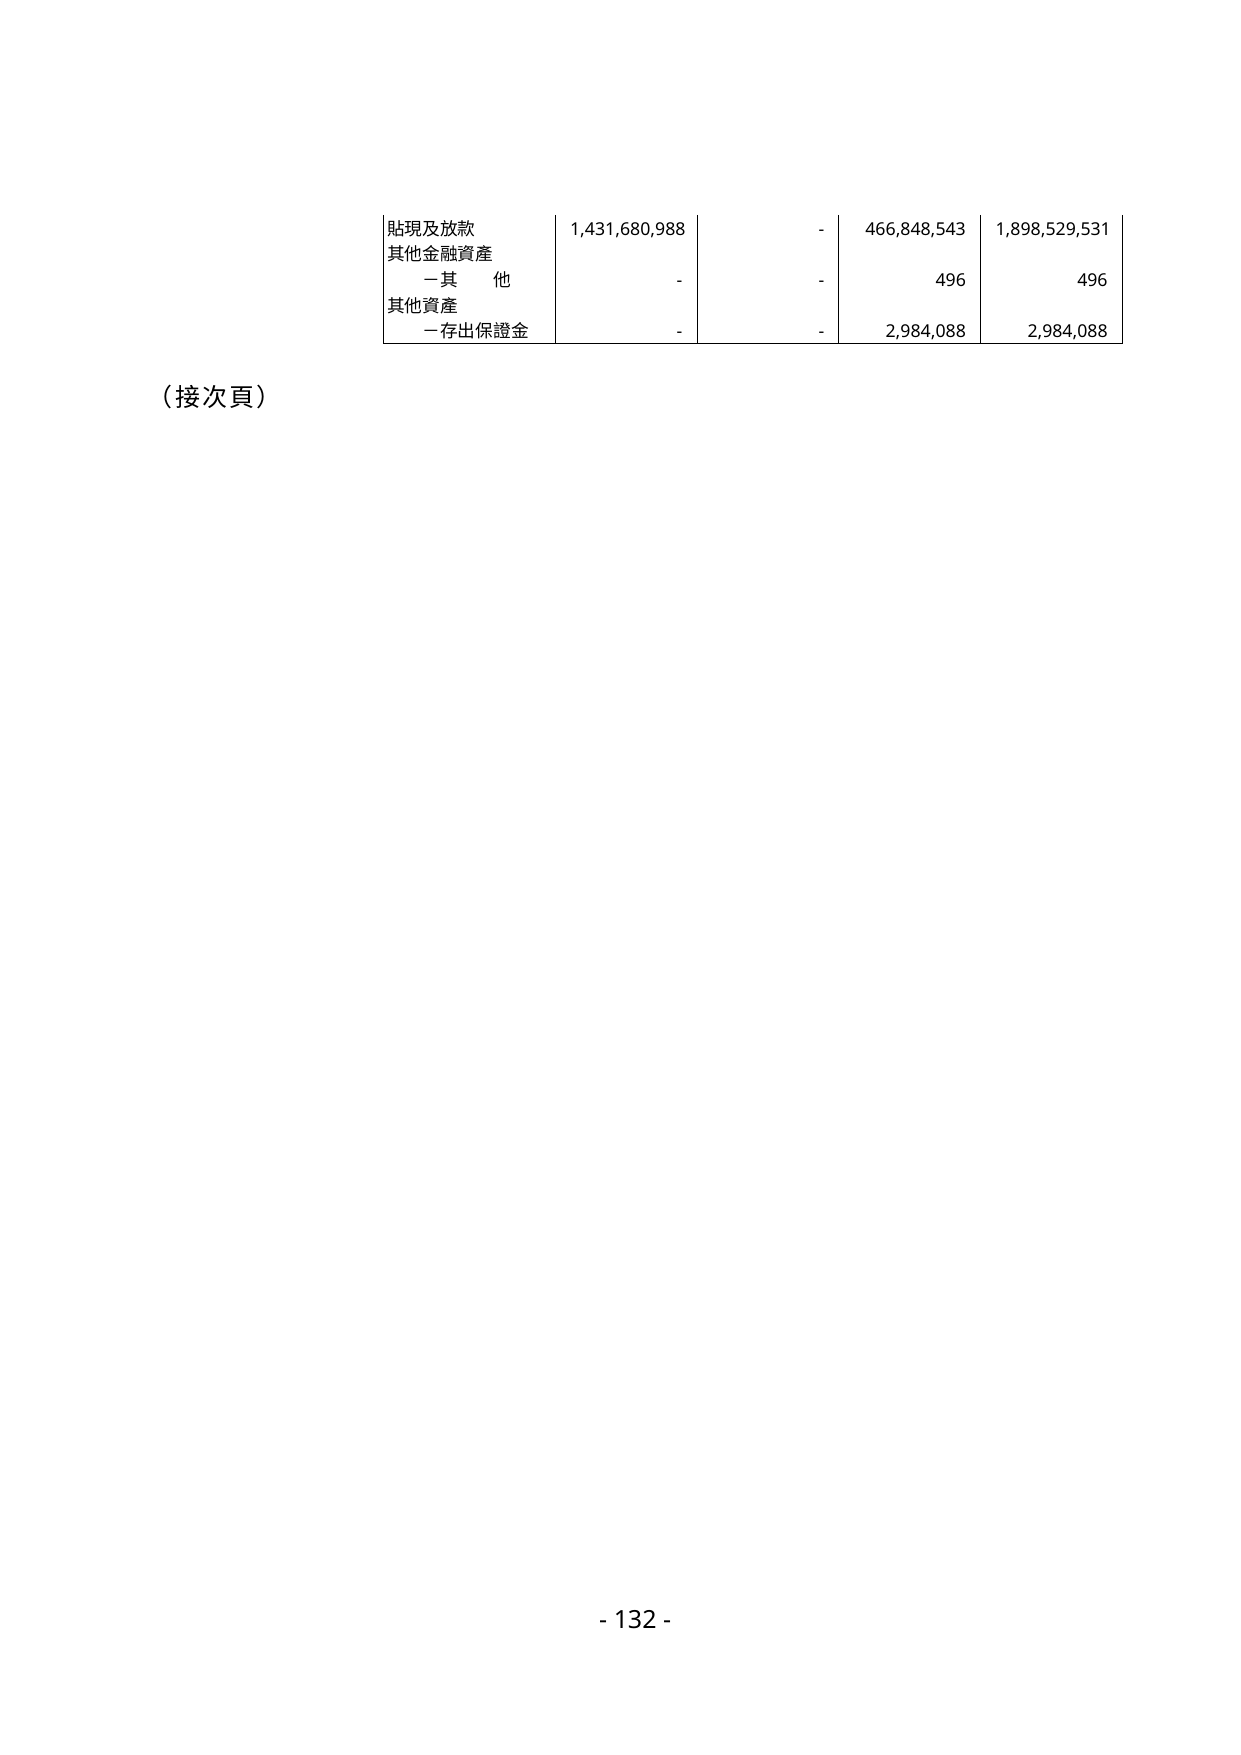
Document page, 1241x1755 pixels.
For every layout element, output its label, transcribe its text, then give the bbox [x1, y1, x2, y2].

table_cell - [698, 215, 838, 240]
table_cell 貼現及放款 [384, 215, 555, 240]
table_cell 1,898,529,531 [981, 215, 1122, 240]
table_cell - [698, 266, 838, 292]
table_cell [839, 240, 980, 266]
table_cell 466,848,543 [839, 215, 980, 240]
text （接次頁） [148, 378, 1122, 414]
table_cell - [556, 266, 697, 292]
table_cell 其他資產 [384, 292, 555, 317]
table_cell - [698, 317, 838, 343]
table_cell [698, 240, 838, 266]
table_cell [981, 240, 1122, 266]
table_cell －其 他 [384, 266, 555, 292]
table_cell 496 [839, 266, 980, 292]
table_cell 2,984,088 [981, 317, 1122, 343]
table_cell 496 [981, 266, 1122, 292]
table_cell [839, 292, 980, 317]
table_cell [556, 240, 697, 266]
table_cell [981, 292, 1122, 317]
table_cell 1,431,680,988 [556, 215, 697, 240]
table_cell －存出保證金 [384, 317, 555, 343]
table_cell 2,984,088 [839, 317, 980, 343]
table_cell [698, 292, 838, 317]
table_cell [556, 292, 697, 317]
table_cell 其他金融資產 [384, 240, 555, 266]
table_cell - [556, 317, 697, 343]
